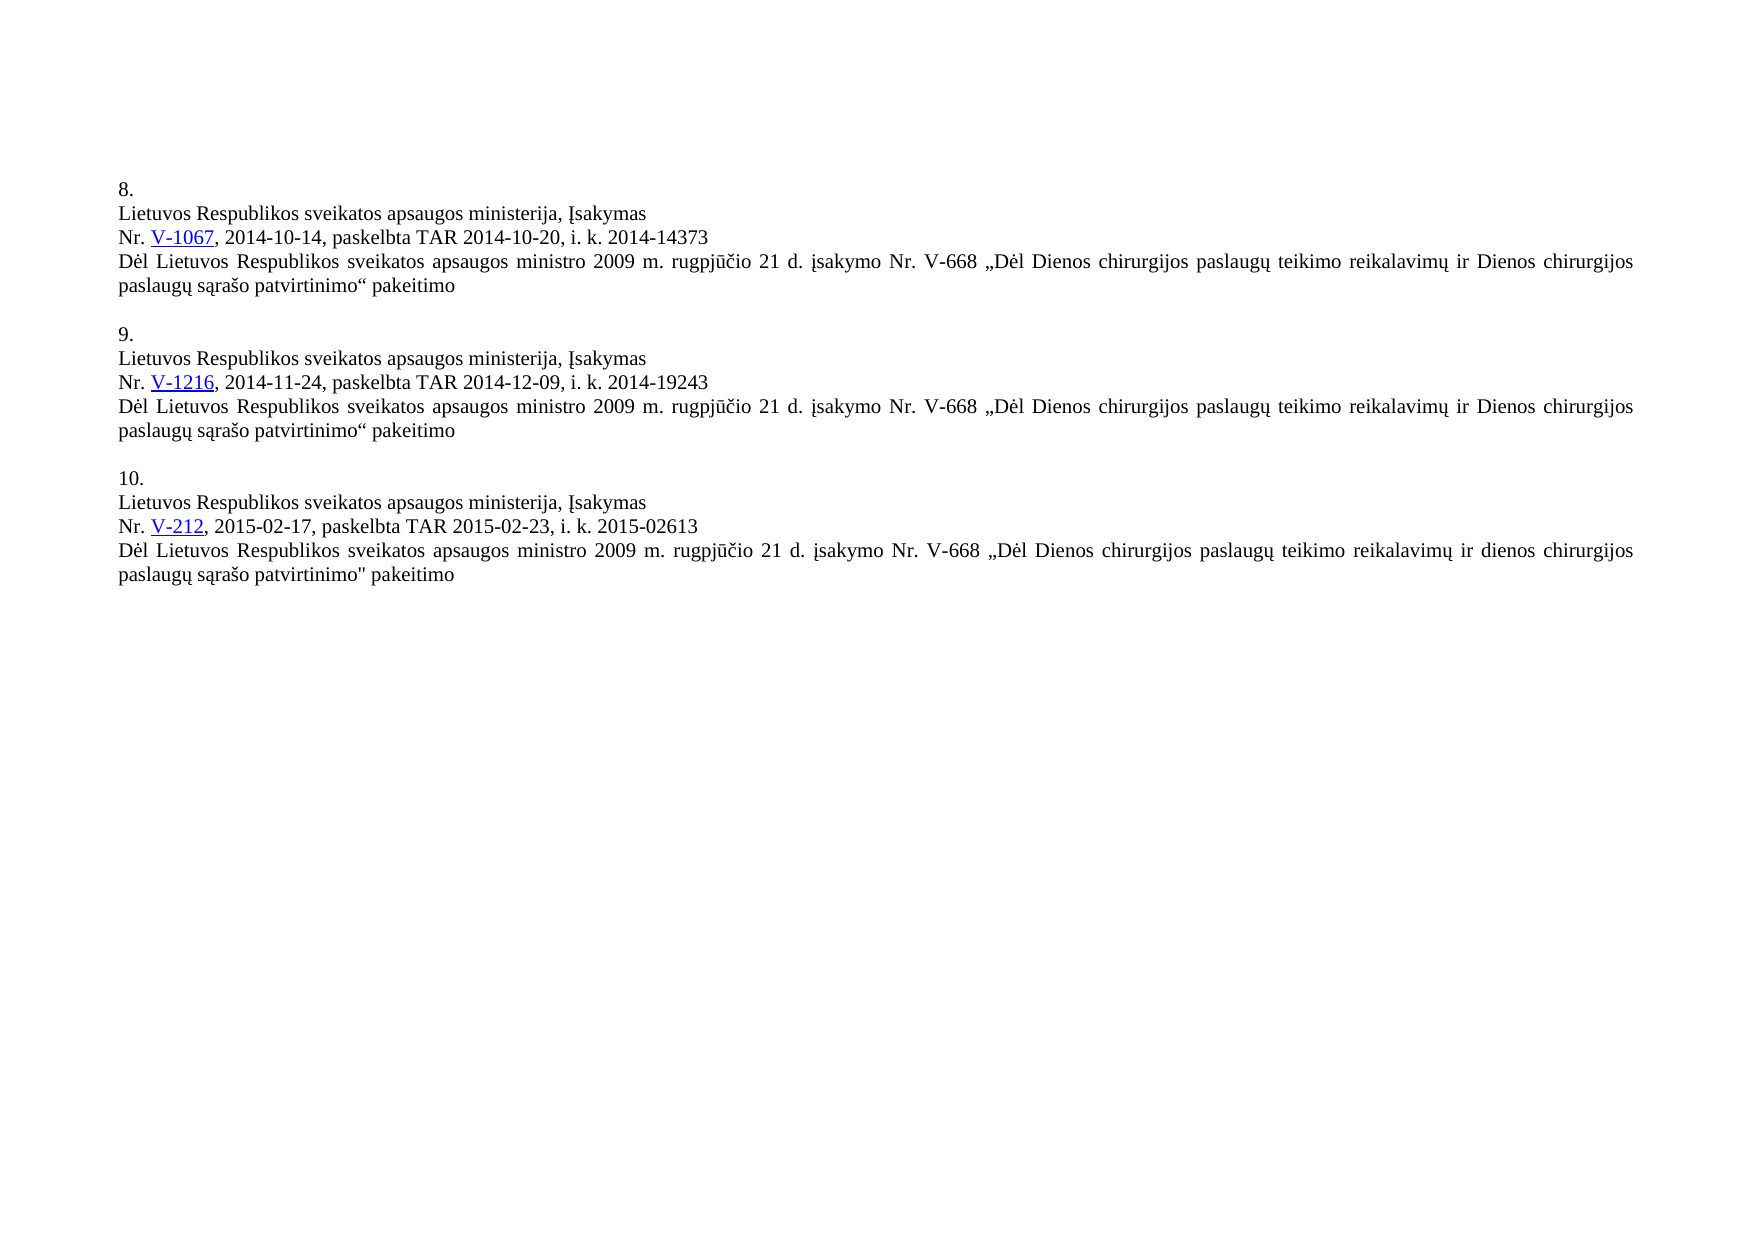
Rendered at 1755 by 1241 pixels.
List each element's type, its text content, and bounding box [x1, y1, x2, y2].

text Nr. V-1216, 2014-11-24, paskelbta TAR 2014-12-09, i. k. 2014-19243 [118, 370, 1636, 394]
text Dėl Lietuvos Respublikos sveikatos apsaugos ministro 2009 m. rugpjūčio 21 d. įsakymo Nr. V-668 „Dėl Dienos chirurgijos paslaugų teikimo reikalavimų ir Dienos chirurgijos paslaugų sąrašo patvirtinimo“ pakeitimo [118, 249, 1636, 297]
text Lietuvos Respublikos sveikatos apsaugos ministerija, Įsakymas [118, 346, 1636, 370]
text 9. [118, 322, 1636, 346]
text Dėl Lietuvos Respublikos sveikatos apsaugos ministro 2009 m. rugpjūčio 21 d. įsakymo Nr. V-668 „Dėl Dienos chirurgijos paslaugų teikimo reikalavimų ir Dienos chirurgijos paslaugų sąrašo patvirtinimo“ pakeitimo [118, 394, 1636, 442]
text Lietuvos Respublikos sveikatos apsaugos ministerija, Įsakymas [118, 201, 1636, 225]
text Lietuvos Respublikos sveikatos apsaugos ministerija, Įsakymas [118, 490, 1636, 514]
text Dėl Lietuvos Respublikos sveikatos apsaugos ministro 2009 m. rugpjūčio 21 d. įsakymo Nr. V-668 „Dėl Dienos chirurgijos paslaugų teikimo reikalavimų ir dienos chirurgijos paslaugų sąrašo patvirtinimo" pakeitimo [118, 538, 1636, 586]
text 10. [118, 466, 1636, 490]
text Nr. V-212, 2015-02-17, paskelbta TAR 2015-02-23, i. k. 2015-02613 [118, 514, 1636, 538]
text Nr. V-1067, 2014-10-14, paskelbta TAR 2014-10-20, i. k. 2014-14373 [118, 225, 1636, 249]
text 8. [118, 177, 1636, 201]
